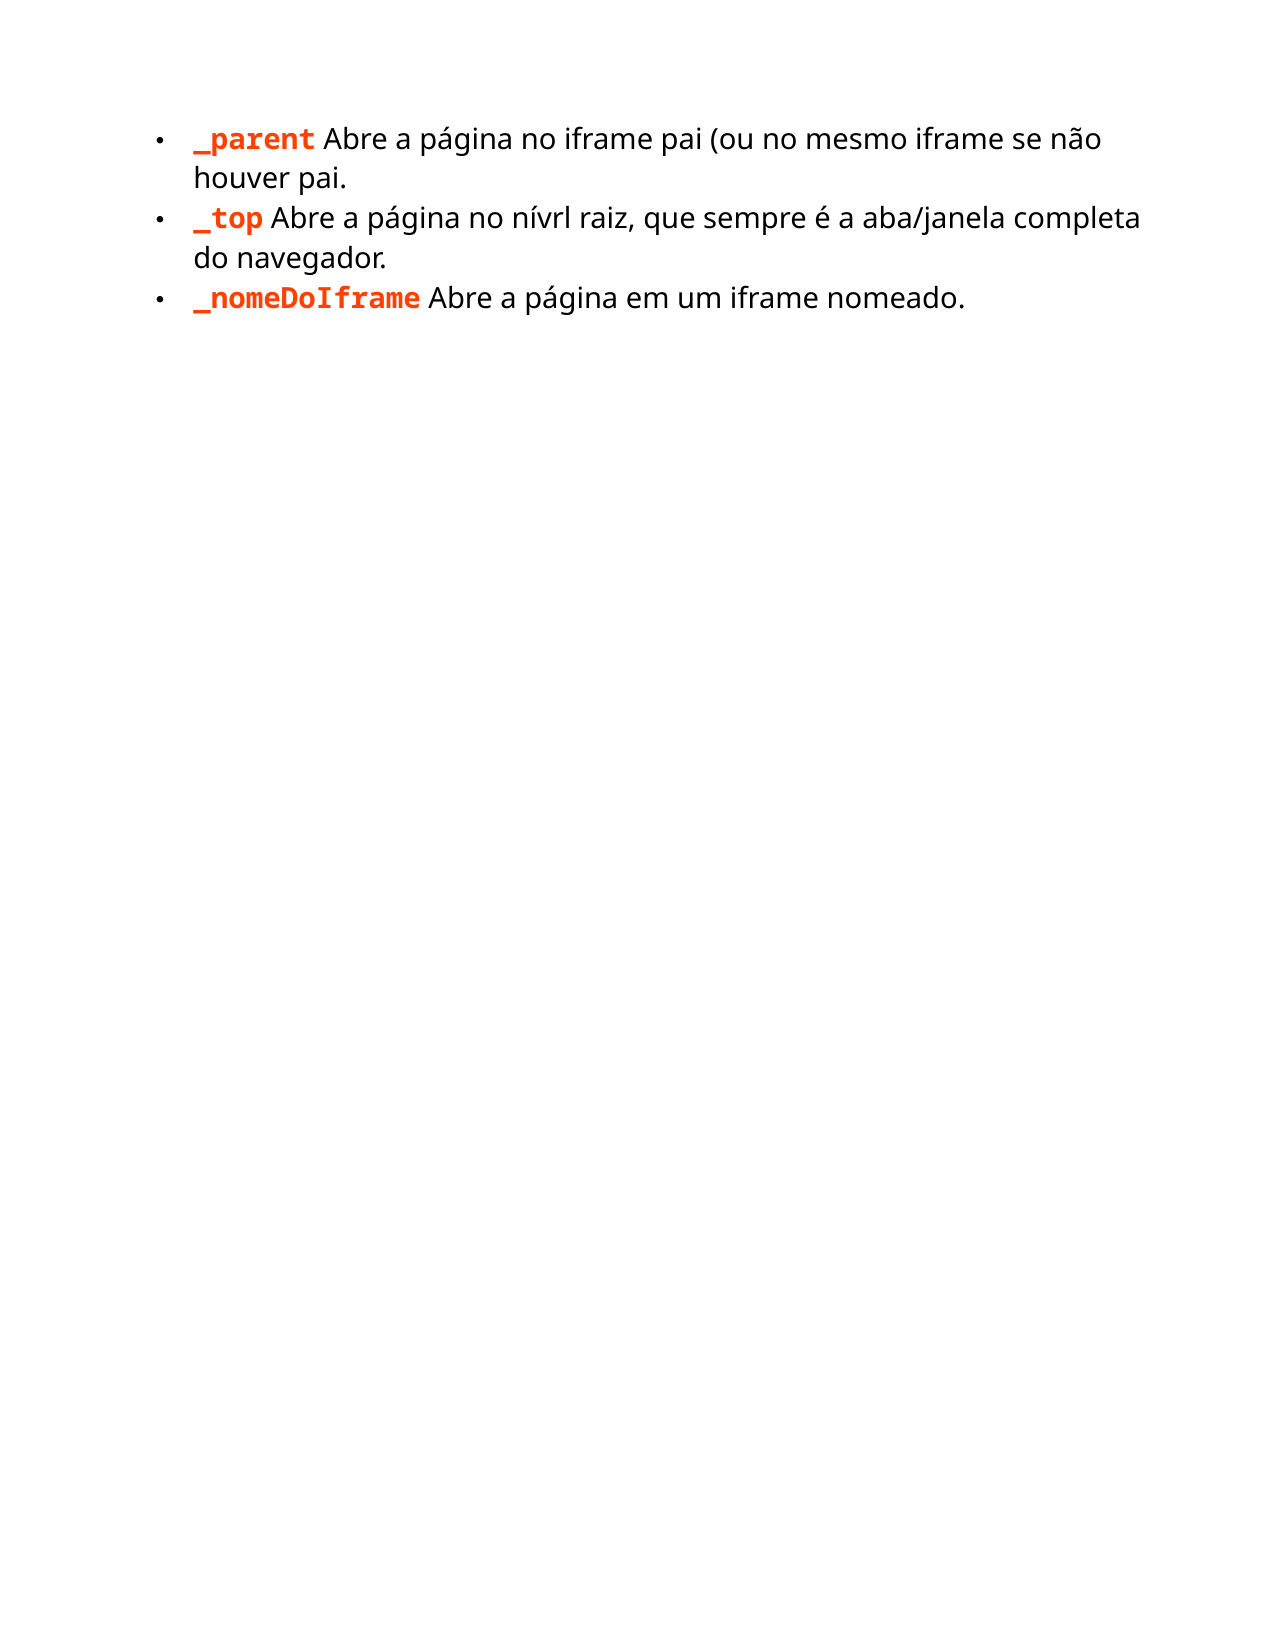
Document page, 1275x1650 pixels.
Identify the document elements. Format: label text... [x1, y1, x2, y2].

list _top Abre a página no nívrl raiz, que sempre é a aba/janela completa do navegador. [156, 197, 1157, 277]
list _nomeDoIframe Abre a página em um iframe nomeado. [156, 277, 1157, 317]
list _parent Abre a página no iframe pai (ou no mesmo iframe se não houver pai. [156, 118, 1157, 197]
